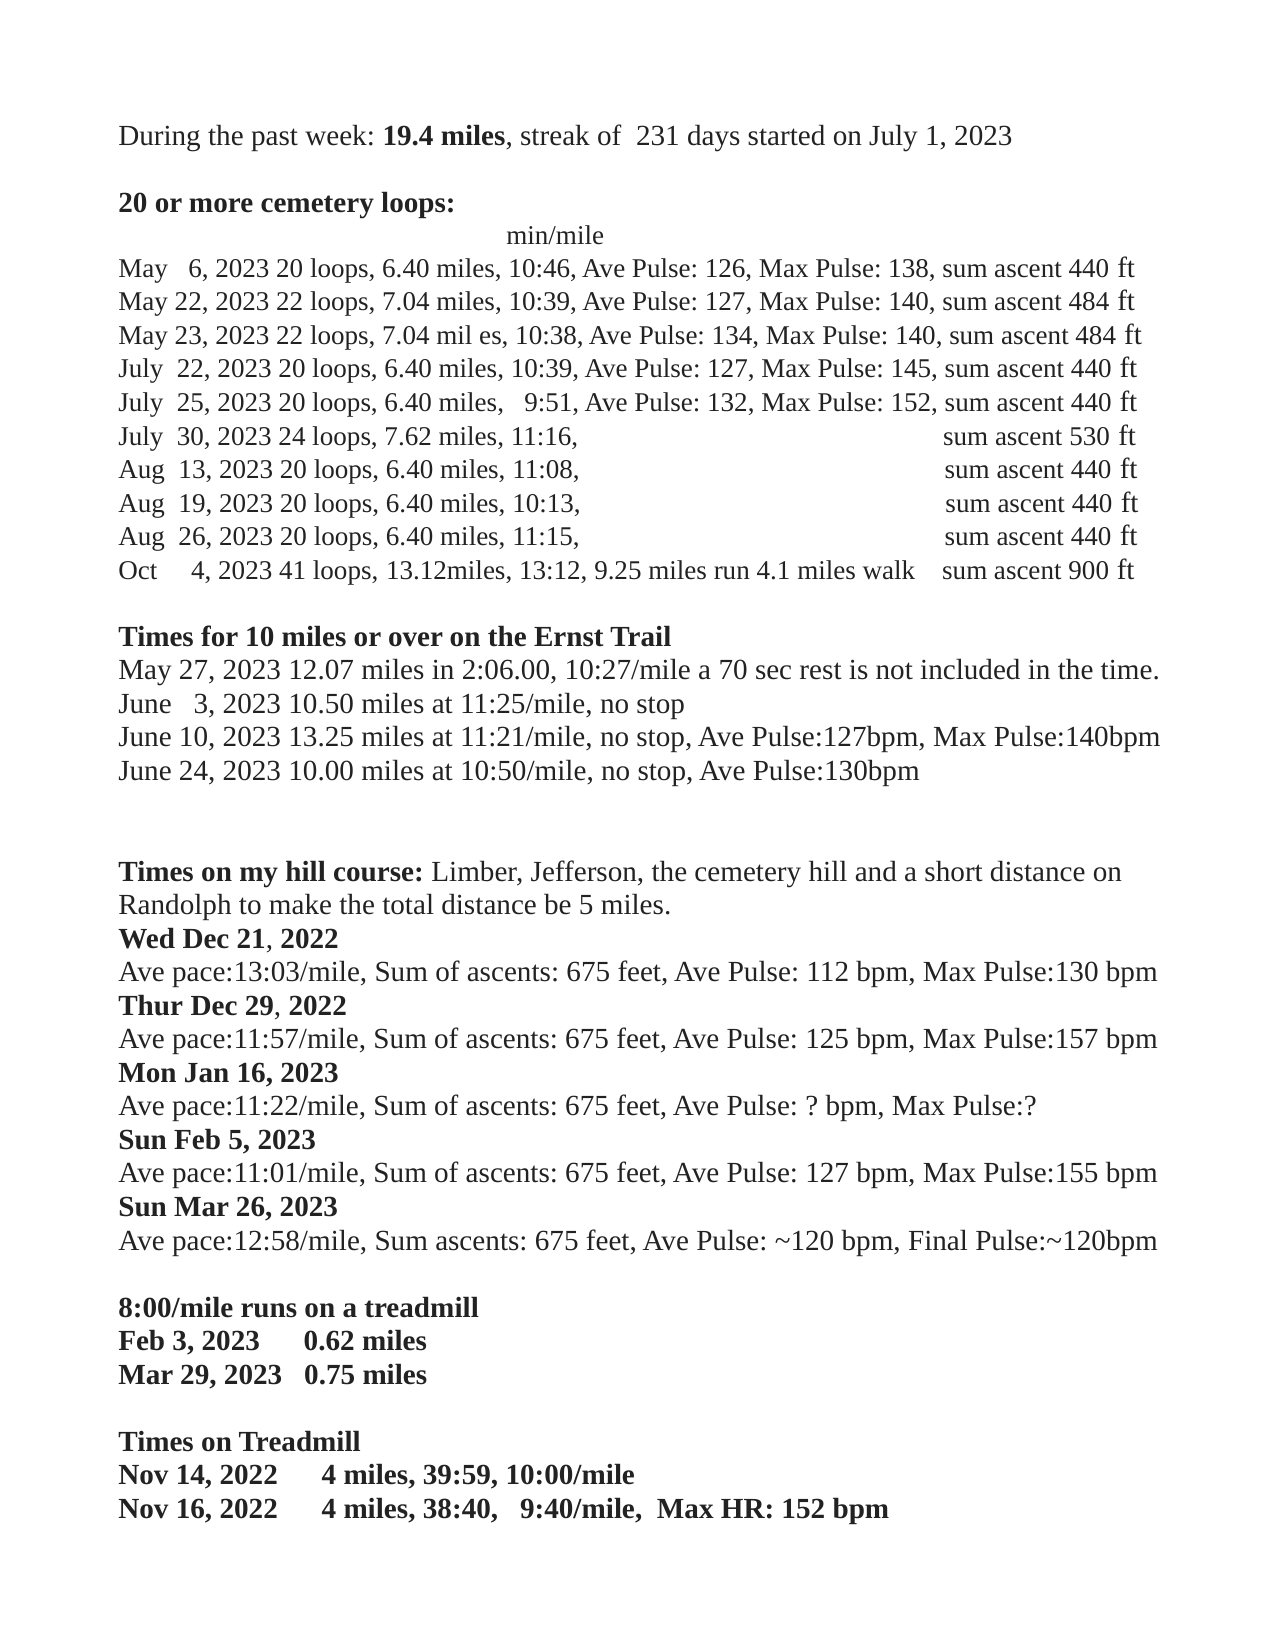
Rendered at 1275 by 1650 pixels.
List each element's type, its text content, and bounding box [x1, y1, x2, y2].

text Feb 3, 2023 0.62 miles [118, 1323, 1161, 1357]
text July 25, 2023 20 loops, 6.40 miles, 9:51, Ave Pulse: 132, Max Pulse: 152, sum ascent 440 ft [118, 384, 1161, 418]
text Ave pace:11:22/mile, Sum of ascents: 675 feet, Ave Pulse: ? bpm, Max Pulse:? [118, 1088, 1161, 1122]
text Aug 13, 2023 20 loops, 6.40 miles, 11:08, sum ascent 440 ft [118, 451, 1161, 485]
text Sun Feb 5, 2023 [118, 1122, 1161, 1156]
text Nov 16, 2022 4 miles, 38:40, 9:40/mile, Max HR: 152 bpm [118, 1491, 1161, 1524]
text July 30, 2023 24 loops, 7.62 miles, 11:16, sum ascent 530 ft [118, 418, 1161, 451]
text Aug 19, 2023 20 loops, 6.40 miles, 10:13, sum ascent 440 ft [118, 485, 1161, 518]
text 20 or more cemetery loops: [118, 185, 1161, 219]
text July 22, 2023 20 loops, 6.40 miles, 10:39, Ave Pulse: 127, Max Pulse: 145, sum ascent 440 ft [118, 351, 1161, 384]
text June 3, 2023 10.50 miles at 11:25/mile, no stop [118, 686, 1161, 719]
text Times on my hill course: Limber, Jefferson, the cemetery hill and a short distance on Randolph to make the total distance be 5 miles. [118, 854, 1161, 921]
text Thur Dec 29, 2022 [118, 988, 1161, 1021]
text June 24, 2023 10.00 miles at 10:50/mile, no stop, Ave Pulse:130bpm [118, 753, 1161, 787]
text May 23, 2023 22 loops, 7.04 mil es, 10:38, Ave Pulse: 134, Max Pulse: 140, sum ascent 484 ft [118, 317, 1161, 351]
text May 6, 2023 20 loops, 6.40 miles, 10:46, Ave Pulse: 126, Max Pulse: 138, sum ascent 440 ft [118, 250, 1161, 283]
text Sun Mar 26, 2023 [118, 1189, 1161, 1223]
text Mon Jan 16, 2023 [118, 1055, 1161, 1088]
text May 27, 2023 12.07 miles in 2:06.00, 10:27/mile a 70 sec rest is not included in the time. [118, 652, 1161, 686]
text 8:00/mile runs on a treadmill [118, 1290, 1161, 1323]
text Ave pace:12:58/mile, Sum ascents: 675 feet, Ave Pulse: ~120 bpm, Final Pulse:~120bpm [118, 1223, 1161, 1256]
text min/mile [118, 219, 1161, 250]
text Times on Treadmill [118, 1424, 1161, 1457]
text Wed Dec 21, 2022 [118, 921, 1161, 954]
text Times for 10 miles or over on the Ernst Trail [118, 619, 1161, 652]
text During the past week: 19.4 miles, streak of 231 days started on July 1, 2023 [118, 118, 1161, 152]
text Mar 29, 2023 0.75 miles [118, 1357, 1161, 1390]
text Aug 26, 2023 20 loops, 6.40 miles, 11:15, sum ascent 440 ft [118, 518, 1161, 552]
text Oct 4, 2023 41 loops, 13.12miles, 13:12, 9.25 miles run 4.1 miles walk sum ascent 900 ft [118, 552, 1161, 585]
text Ave pace:11:57/mile, Sum of ascents: 675 feet, Ave Pulse: 125 bpm, Max Pulse:157 bpm [118, 1021, 1161, 1055]
text Ave pace:11:01/mile, Sum of ascents: 675 feet, Ave Pulse: 127 bpm, Max Pulse:155 bpm [118, 1156, 1161, 1189]
text Nov 14, 2022 4 miles, 39:59, 10:00/mile [118, 1457, 1161, 1491]
text May 22, 2023 22 loops, 7.04 miles, 10:39, Ave Pulse: 127, Max Pulse: 140, sum ascent 484 ft [118, 283, 1161, 317]
text June 10, 2023 13.25 miles at 11:21/mile, no stop, Ave Pulse:127bpm, Max Pulse:140bpm [118, 719, 1161, 753]
text Ave pace:13:03/mile, Sum of ascents: 675 feet, Ave Pulse: 112 bpm, Max Pulse:130 bpm [118, 954, 1161, 988]
